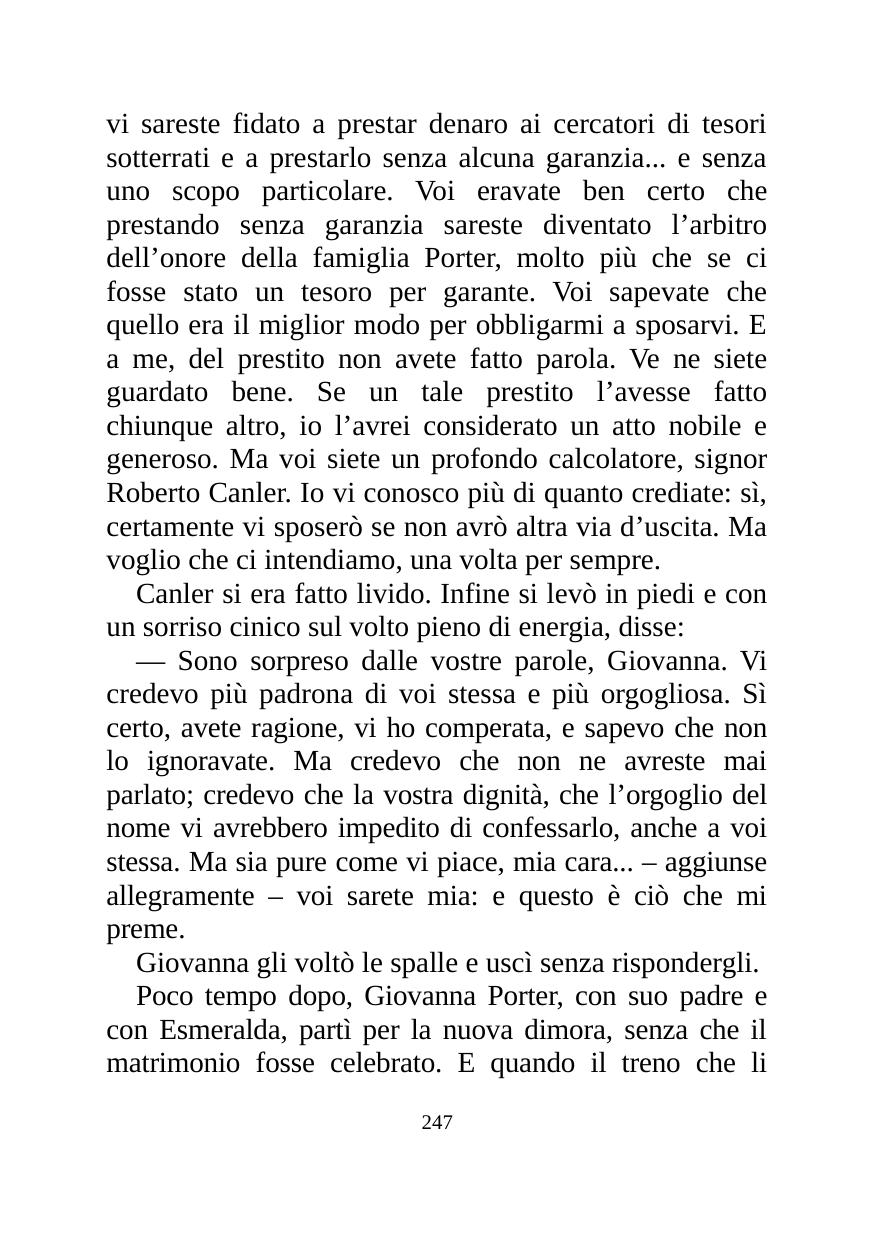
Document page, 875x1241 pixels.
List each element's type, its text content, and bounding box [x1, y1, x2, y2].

text Giovanna gli voltò le spalle e uscì senza rispondergli. [106, 945, 768, 978]
text Poco tempo dopo, Giovanna Porter, con suo padre e con Esmeralda, partì per la nuova dimora, senza che il matrimonio fosse celebrato. E quando il treno che li [106, 978, 768, 1079]
text — Sono sorpreso dalle vostre parole, Giovanna. Vi credevo più padrona di voi stessa e più orgogliosa. Sì certo, avete ragione, vi ho comperata, e sapevo che non lo ignoravate. Ma credevo che non ne avreste mai parlato; credevo che la vostra dignità, che l’orgoglio del nome vi avrebbero impedito di confessarlo, anche a voi stessa. Ma sia pure come vi piace, mia cara... – aggiunse allegramente – voi sarete mia: e questo è ciò che mi preme. [106, 643, 768, 945]
text vi sareste fidato a prestar denaro ai cercatori di tesori sotterrati e a prestarlo senza alcuna garanzia... e senza uno scopo particolare. Voi eravate ben certo che prestando senza garanzia sareste diventato l’arbitro dell’onore della famiglia Porter, molto più che se ci fosse stato un tesoro per garante. Voi sapevate che quello era il miglior modo per obbligarmi a sposarvi. E a me, del prestito non avete fatto parola. Ve ne siete guardato bene. Se un tale prestito l’avesse fatto chiunque altro, io l’avrei considerato un atto nobile e generoso. Ma voi siete un profondo calcolatore, signor Roberto Canler. Io vi conosco più di quanto crediate: sì, certamente vi sposerò se non avrò altra via d’uscita. Ma voglio che ci intendiamo, una volta per sempre. [106, 106, 768, 576]
text Canler si era fatto livido. Infine si levò in piedi e con un sorriso cinico sul volto pieno di energia, disse: [106, 576, 768, 643]
